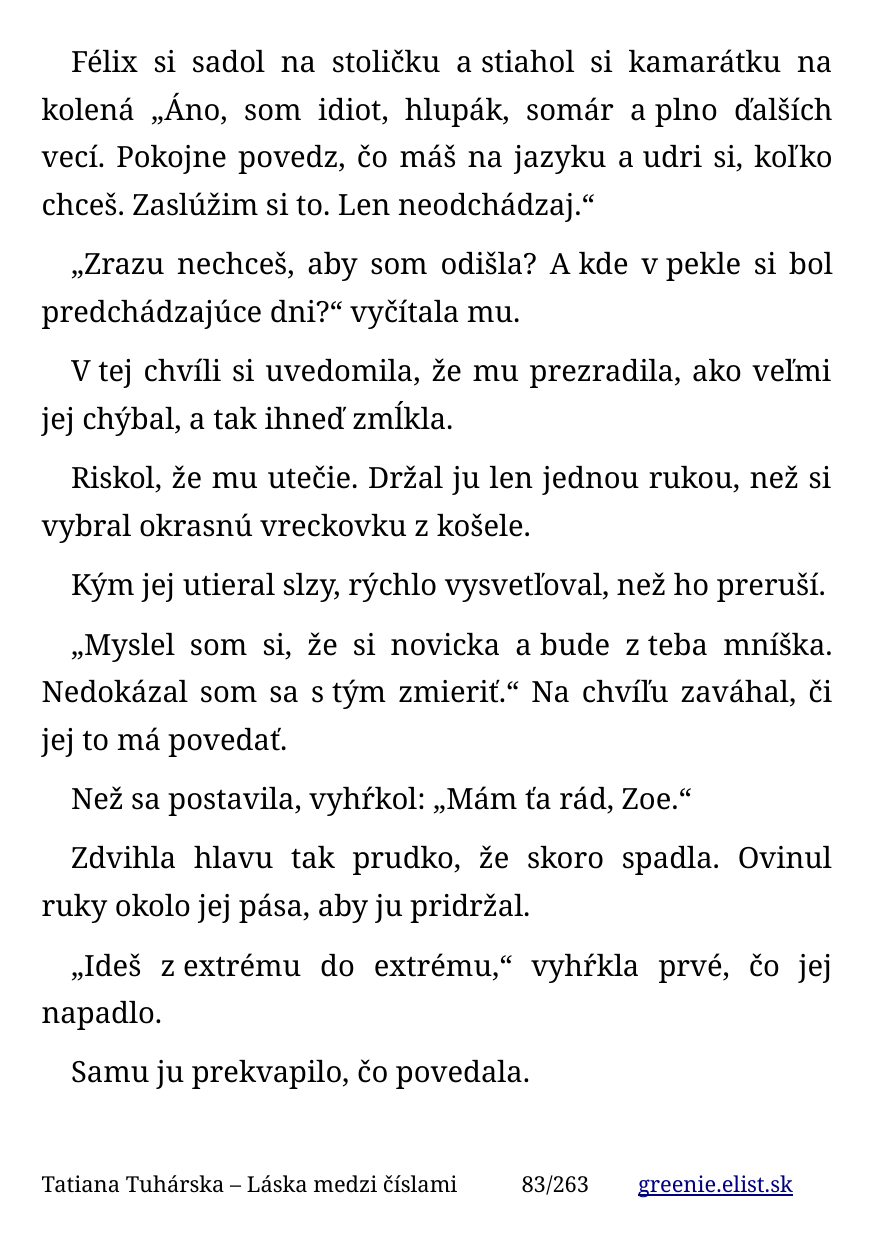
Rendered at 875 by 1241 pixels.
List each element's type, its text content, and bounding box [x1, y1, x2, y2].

text „Ideš z extrému do extrému,“ vyhŕkla prvé, čo jej napadlo. [41, 945, 833, 1032]
text Samu ju prekvapilo, čo povedala. [41, 1052, 833, 1091]
text Riskol, že mu utečie. Držal ju len jednou rukou, než si vybral okrasnú vreckovku z košele. [41, 457, 833, 545]
text Félix si sadol na stoličku a stiahol si kamarátku na kolená „Áno, som idiot, hlupák, somár a plno ďalších vecí. Pokojne povedz, čo máš na jazyku a udri si, koľko chceš. Zaslúžim si to. Len neodchádzaj.“ [41, 41, 833, 224]
text V tej chvíli si uvedomila, že mu prezradila, ako veľmi jej chýbal, a tak ihneď zmĺkla. [41, 351, 833, 438]
text „Zrazu nechceš, aby som odišla? A kde v pekle si bol predchádzajúce dni?“ vyčítala mu. [41, 243, 833, 331]
text Kým jej utieral slzy, rýchlo vysvetľoval, než ho preruší. [41, 564, 833, 604]
text „Myslel som si, že si novicka a bude z teba mníška. Nedokázal som sa s tým zmieriť.“ Na chvíľu zaváhal, či jej to má povedať. [41, 624, 833, 759]
text Než sa postavila, vyhŕkol: „Mám ťa rád, Zoe.“ [41, 778, 833, 818]
text Zdvihla hlavu tak prudko, že skoro spadla. Ovinul ruky okolo jej pása, aby ju pridržal. [41, 838, 833, 925]
